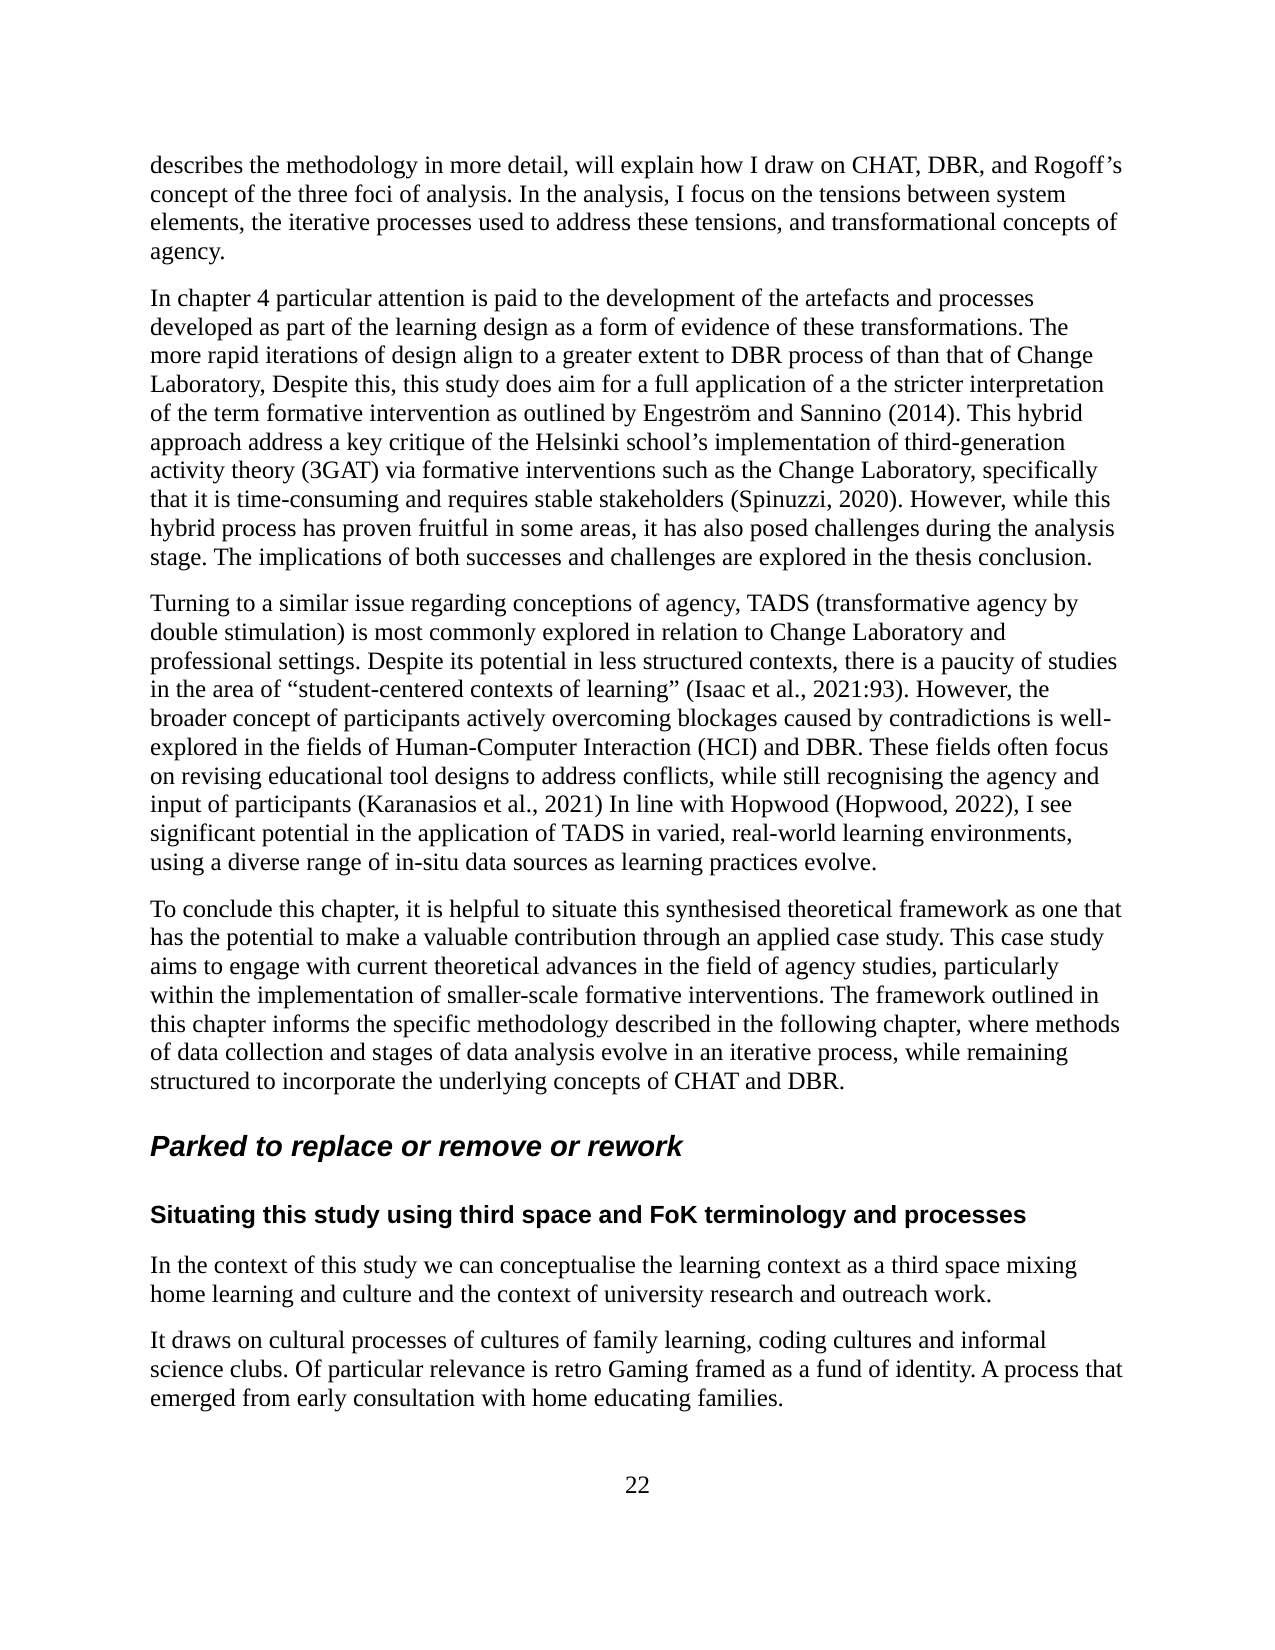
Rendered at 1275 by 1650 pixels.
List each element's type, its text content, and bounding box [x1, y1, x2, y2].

text To conclude this chapter, it is helpful to situate this synthesised theoretical framework as one that has the potential to make a valuable contribution through an applied case study. This case study aims to engage with current theoretical advances in the field of agency studies, particularly within the implementation of smaller-scale formative interventions. The framework outlined in this chapter informs the specific methodology described in the following chapter, where methods of data collection and stages of data analysis evolve in an iterative process, while remaining structured to incorporate the underlying concepts of CHAT and DBR. [150, 894, 1125, 1095]
text In the context of this study we can conceptualise the learning context as a third space mixing home learning and culture and the context of university research and outreach work. [150, 1250, 1125, 1307]
subtitle Situating this study using third space and FoK terminology and processes [150, 1200, 1125, 1228]
text describes the methodology in more detail, will explain how I draw on CHAT, DBR, and Rogoff’s concept of the three foci of analysis. In the analysis, I focus on the tensions between system elements, the iterative processes used to address these tensions, and transformational concepts of agency. [150, 150, 1125, 265]
text It draws on cultural processes of cultures of family learning, coding cultures and informal science clubs. Of particular relevance is retro Gaming framed as a fund of identity. A process that emerged from early consultation with home educating families. [150, 1325, 1125, 1412]
subtitle Parked to replace or remove or rework [150, 1129, 1125, 1162]
text Turning to a similar issue regarding conceptions of agency, TADS (transformative agency by double stimulation) is most commonly explored in relation to Change Laboratory and professional settings. Despite its potential in less structured contexts, there is a paucity of studies in the area of “student-centered contexts of learning” (Isaac et al., 2021:93). However, the broader concept of participants actively overcoming blockages caused by contradictions is well-explored in the fields of Human-Computer Interaction (HCI) and DBR. These fields often focus on revising educational tool designs to address conflicts, while still recognising the agency and input of participants (Karanasios et al., 2021) In line with Hopwood (Hopwood, 2022), I see significant potential in the application of TADS in varied, real-world learning environments, using a diverse range of in-situ data sources as learning practices evolve. [150, 588, 1125, 876]
text In chapter 4 particular attention is paid to the development of the artefacts and processes developed as part of the learning design as a form of evidence of these transformations. The more rapid iterations of design align to a greater extent to DBR process of than that of Change Laboratory, Despite this, this study does aim for a full application of a the stricter interpretation of the term formative intervention as outlined by Engeström and Sannino (2014). This hybrid approach address a key critique of the Helsinki school’s implementation of third-generation activity theory (3GAT) via formative interventions such as the Change Laboratory, specifically that it is time-consuming and requires stable stakeholders (Spinuzzi, 2020). However, while this hybrid process has proven fruitful in some areas, it has also posed challenges during the analysis stage. The implications of both successes and challenges are explored in the thesis conclusion. [150, 283, 1125, 570]
